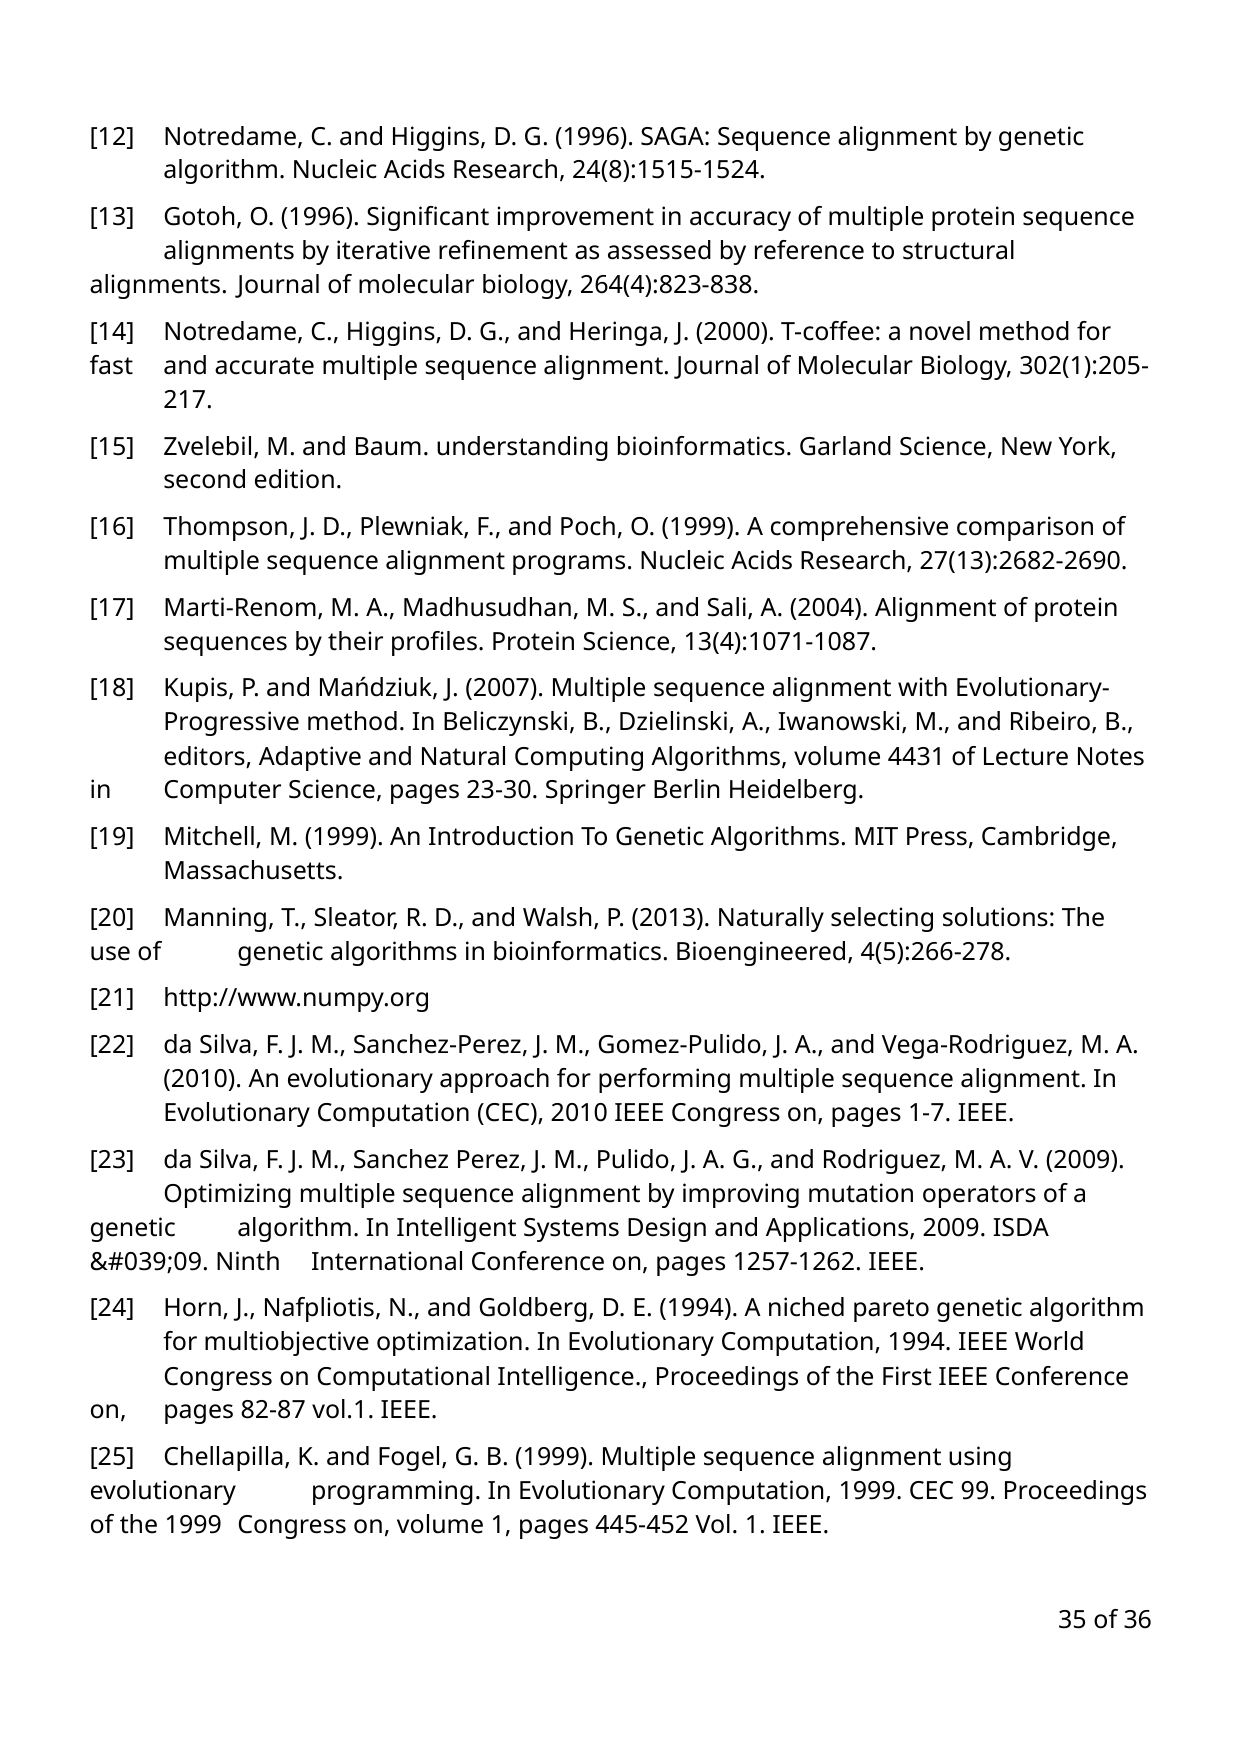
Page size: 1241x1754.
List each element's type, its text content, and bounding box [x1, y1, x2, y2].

text [25] Chellapilla, K. and Fogel, G. B. (1999). Multiple sequence alignment using evolutionary programming. In Evolutionary Computation, 1999. CEC 99. Proceedings of the 1999 Congress on, volume 1, pages 445-452 Vol. 1. IEEE. [89, 1439, 1152, 1541]
text [21] http://www.numpy.org [89, 980, 1152, 1014]
text [22] da Silva, F. J. M., Sanchez-Perez, J. M., Gomez-Pulido, J. A., and Vega-Rodriguez, M. A. (2010). An evolutionary approach for performing multiple sequence alignment. In Evolutionary Computation (CEC), 2010 IEEE Congress on, pages 1-7. IEEE. [89, 1027, 1152, 1129]
text [23] da Silva, F. J. M., Sanchez Perez, J. M., Pulido, J. A. G., and Rodriguez, M. A. V. (2009). Optimizing multiple sequence alignment by improving mutation operators of a genetic algorithm. In Intelligent Systems Design and Applications, 2009. ISDA &#039;09. Ninth International Conference on, pages 1257-1262. IEEE. [89, 1141, 1152, 1277]
text [24] Horn, J., Nafpliotis, N., and Goldberg, D. E. (1994). A niched pareto genetic algorithm for multiobjective optimization. In Evolutionary Computation, 1994. IEEE World Congress on Computational Intelligence., Proceedings of the First IEEE Conference on, pages 82-87 vol.1. IEEE. [89, 1290, 1152, 1426]
text [15] Zvelebil, M. and Baum. understanding bioinformatics. Garland Science, New York, second edition. [89, 428, 1152, 496]
text [19] Mitchell, M. (1999). An Introduction To Genetic Algorithms. MIT Press, Cambridge, Massachusetts. [89, 819, 1152, 887]
text [13] Gotoh, O. (1996). Significant improvement in accuracy of multiple protein sequence alignments by iterative refinement as assessed by reference to structural alignments. Journal of molecular biology, 264(4):823-838. [89, 199, 1152, 301]
text [20] Manning, T., Sleator, R. D., and Walsh, P. (2013). Naturally selecting solutions: The use of genetic algorithms in bioinformatics. Bioengineered, 4(5):266-278. [89, 899, 1152, 967]
text [18] Kupis, P. and Mańdziuk, J. (2007). Multiple sequence alignment with Evolutionary- Progressive method. In Beliczynski, B., Dzielinski, A., Iwanowski, M., and Ribeiro, B., editors, Adaptive and Natural Computing Algorithms, volume 4431 of Lecture Notes in Computer Science, pages 23-30. Springer Berlin Heidelberg. [89, 670, 1152, 806]
text [12] Notredame, C. and Higgins, D. G. (1996). SAGA: Sequence alignment by genetic algorithm. Nucleic Acids Research, 24(8):1515-1524. [89, 118, 1152, 186]
text [17] Marti-Renom, M. A., Madhusudhan, M. S., and Sali, A. (2004). Alignment of protein sequences by their profiles. Protein Science, 13(4):1071-1087. [89, 589, 1152, 657]
text [14] Notredame, C., Higgins, D. G., and Heringa, J. (2000). T-coffee: a novel method for fast and accurate multiple sequence alignment. Journal of Molecular Biology, 302(1):205- 217. [89, 313, 1152, 416]
text [16] Thompson, J. D., Plewniak, F., and Poch, O. (1999). A comprehensive comparison of multiple sequence alignment programs. Nucleic Acids Research, 27(13):2682-2690. [89, 509, 1152, 577]
